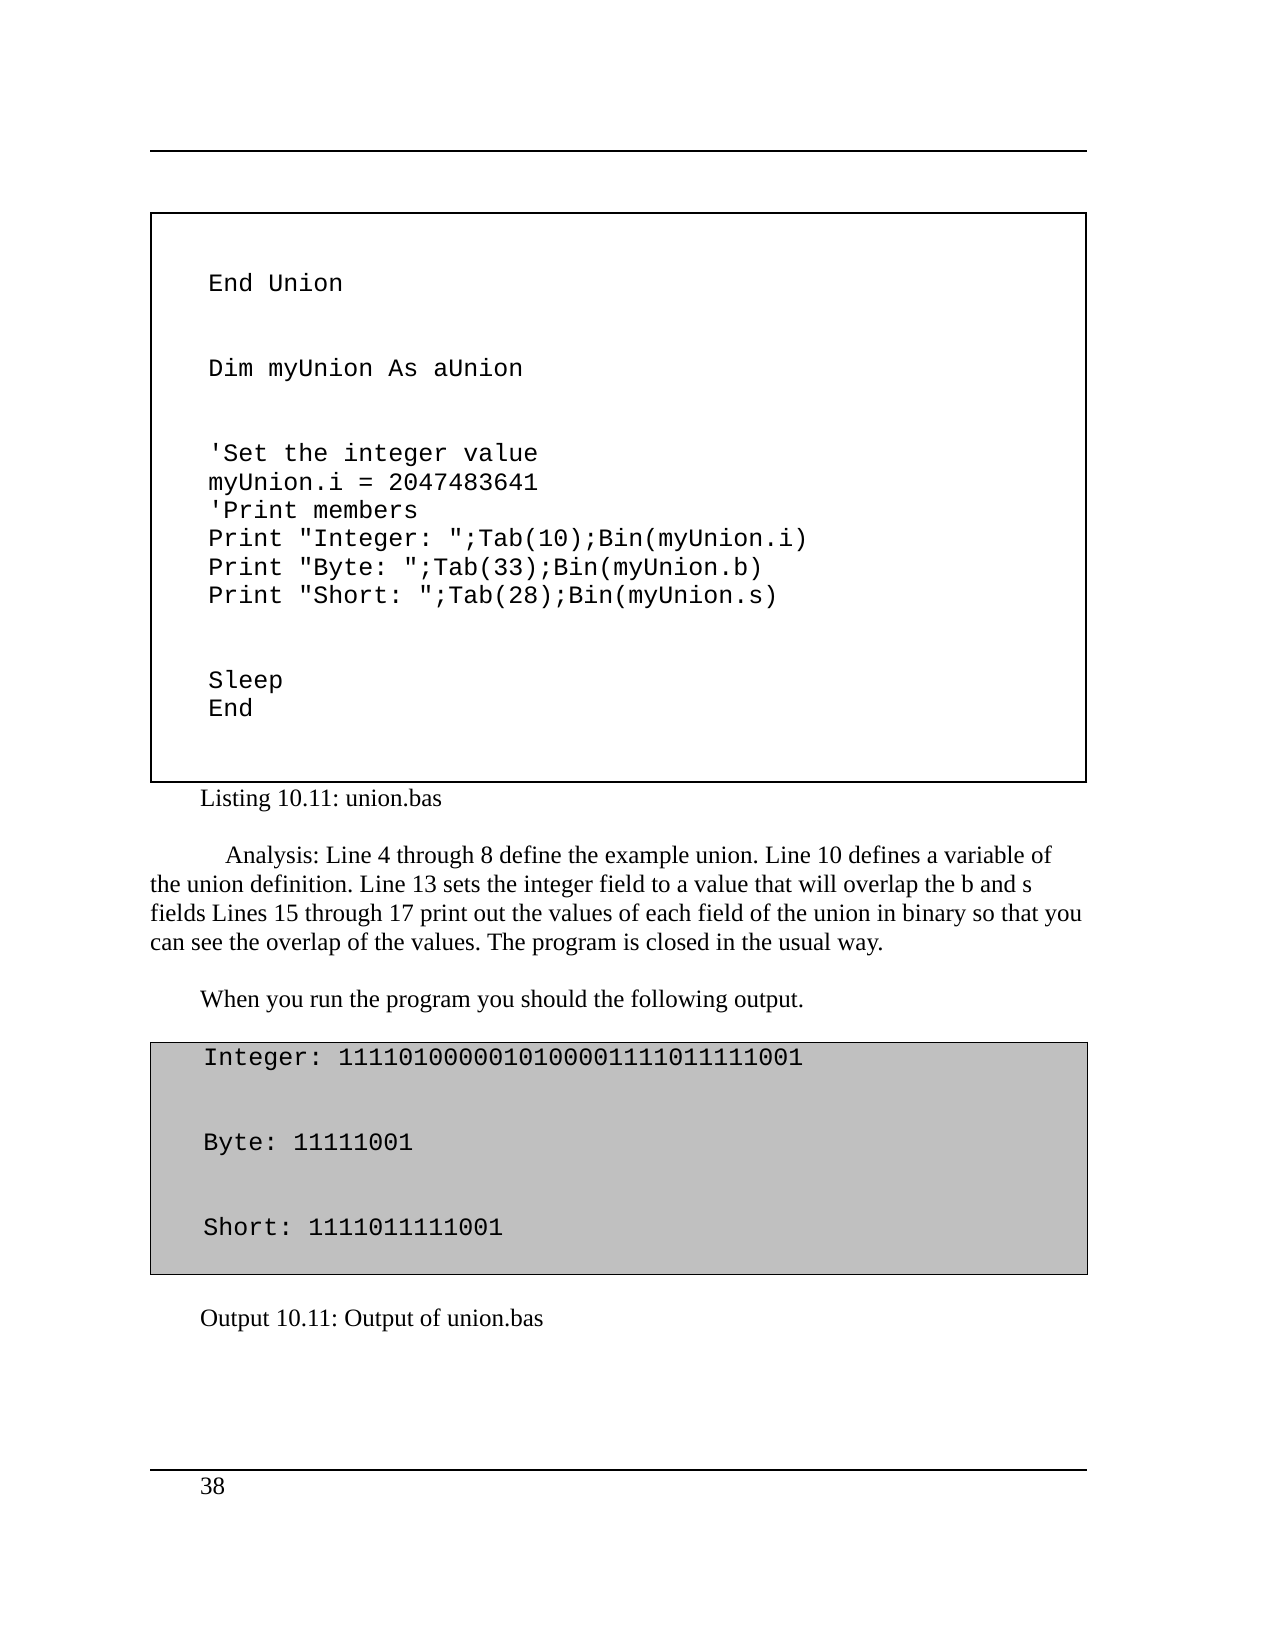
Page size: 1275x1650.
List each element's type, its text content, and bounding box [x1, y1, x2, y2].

text End Union [152, 269, 1085, 299]
text Print "Byte: ";Tab(33);Bin(myUnion.b) [152, 552, 1085, 580]
text 'Set the integer value [152, 439, 1085, 467]
text Output 10.11: Output of union.bas [150, 1303, 1087, 1332]
text Sleep [152, 665, 1085, 694]
text Print "Short: ";Tab(28);Bin(myUnion.s) [152, 580, 1085, 611]
text Print "Integer: ";Tab(10);Bin(myUnion.i) [152, 524, 1085, 552]
text When you run the program you should the following output. [150, 984, 1087, 1013]
text Integer: 1111010000010100001111011111001 [151, 1043, 1087, 1070]
text Listing 10.11: union.bas [150, 783, 1087, 812]
text Analysis: Line 4 through 8 define the example union. Line 10 defines a variable of the union definition. Line 13 sets the integer field to a value that will overlap the b and s fields Lines 15 through 17 print out the values of each field of the union in binary so that you can see the overlap of the values. The program is closed in the usual way. [150, 840, 1087, 955]
text 'Print members [152, 495, 1085, 524]
text myUnion.i = 2047483641 [152, 467, 1085, 495]
text End [152, 694, 1085, 724]
text Dim myUnion As aUnion [152, 354, 1085, 384]
text Short: 1111011111001 [151, 1212, 1087, 1240]
text Byte: 11111001 [151, 1127, 1087, 1155]
